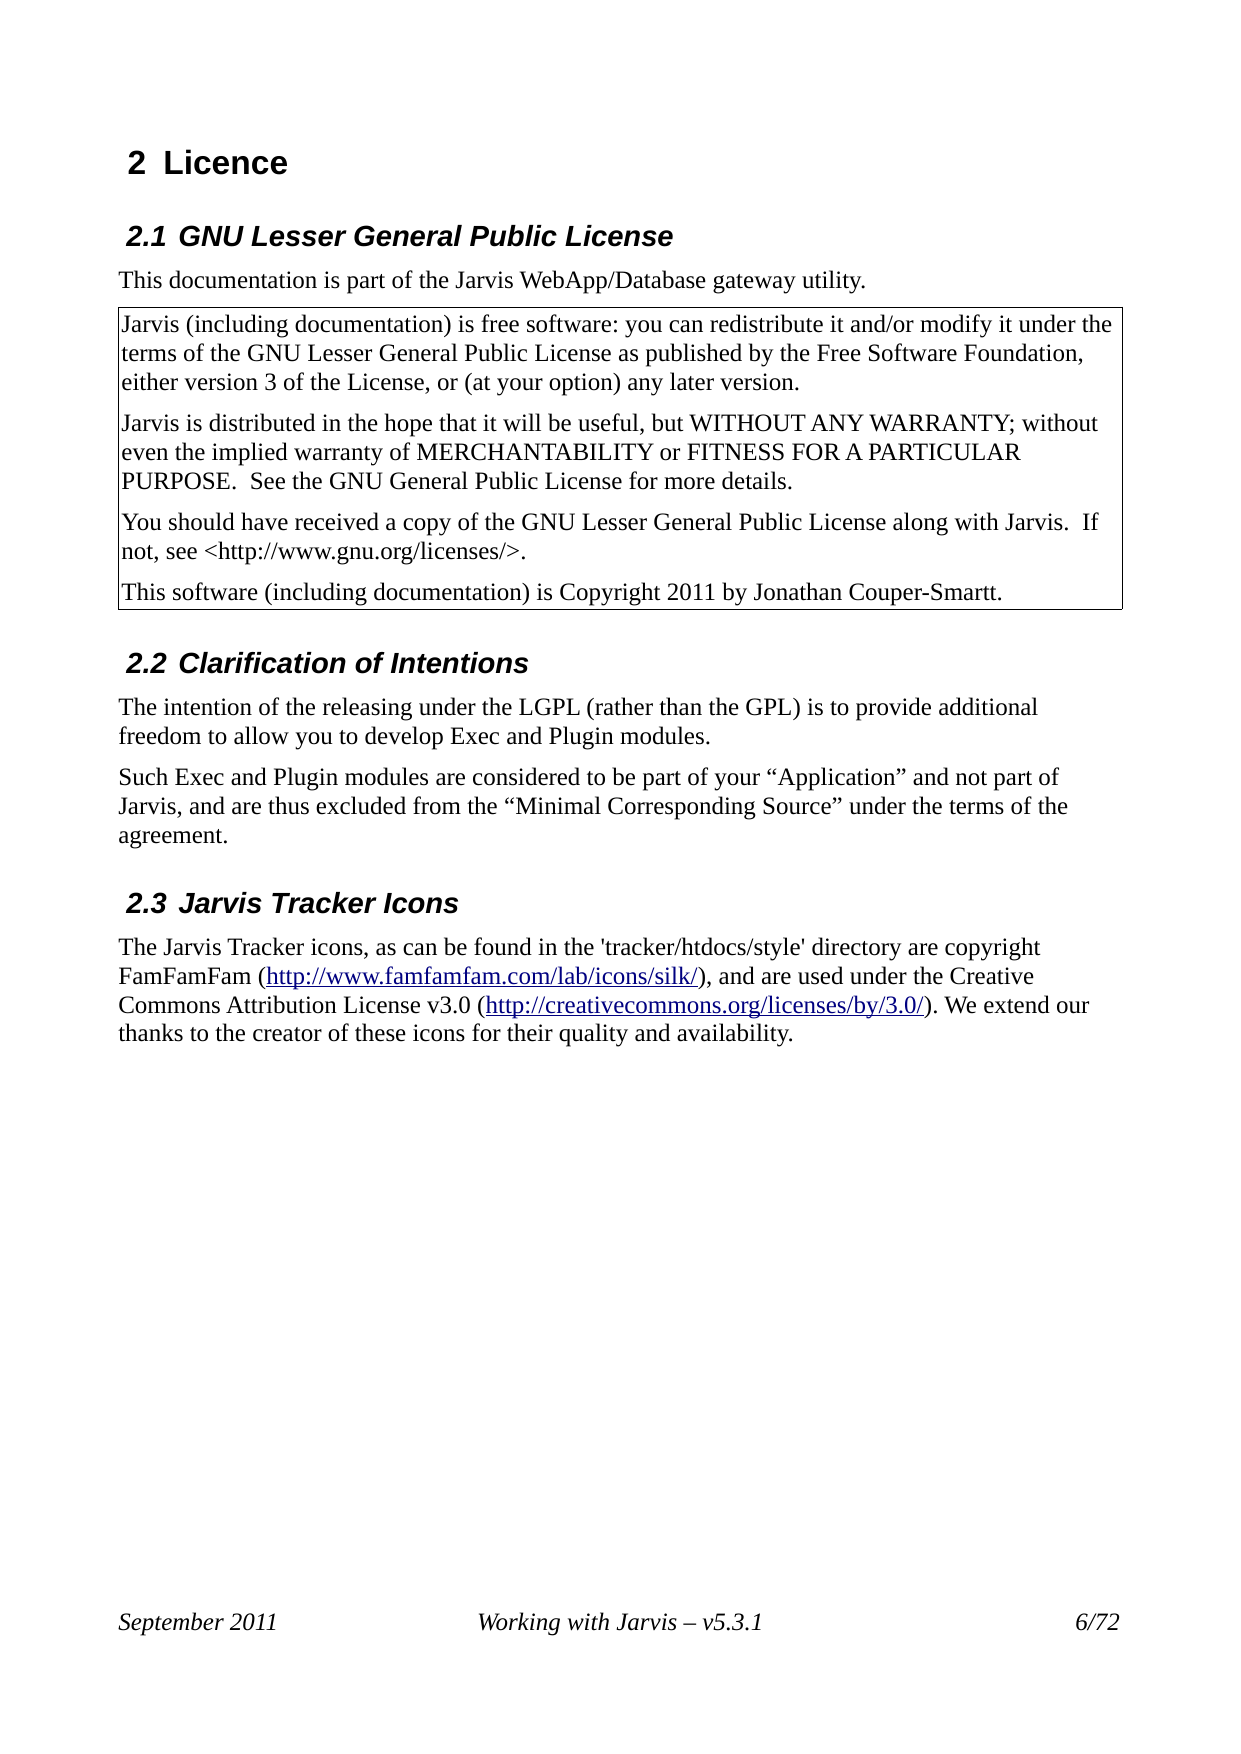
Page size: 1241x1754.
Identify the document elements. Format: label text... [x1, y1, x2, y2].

subtitle GNU Lesser General Public License [118, 219, 1122, 253]
subtitle Clarification of Intentions [118, 646, 1122, 680]
text You should have received a copy of the GNU Lesser General Public License along with Jarvis. If not, see <http://www.gnu.org/licenses/>. [119, 504, 1122, 564]
text The intention of the releasing under the LGPL (rather than the GPL) is to provide additional freedom to allow you to develop Exec and Plugin modules. [118, 692, 1122, 750]
text Such Exec and Plugin modules are considered to be part of your “Application” and not part of Jarvis, and are thus excluded from the “Minimal Corresponding Source” under the terms of the agreement. [118, 762, 1122, 849]
text This documentation is part of the Jarvis WebApp/Database gateway utility. [118, 265, 1122, 294]
text This software (including documentation) is Copyright 2011 by Jonathan Couper-Smartt. [119, 574, 1122, 609]
text Jarvis (including documentation) is free software: you can redistribute it and/or modify it under the terms of the GNU Lesser General Public License as published by the Free Software Foundation, either version 3 of the License, or (at your option) any later version. [119, 308, 1122, 396]
text Jarvis is distributed in the hope that it will be useful, but WITHOUT ANY WARRANTY; without even the implied warranty of MERCHANTABILITY or FITNESS FOR A PARTICULAR PURPOSE. See the GNU General Public License for more details. [119, 405, 1122, 494]
subtitle Licence [118, 143, 1122, 182]
text The Jarvis Tracker icons, as can be found in the 'tracker/htdocs/style' directory are copyright FamFamFam (http://www.famfamfam.com/lab/icons/silk/), and are used under the Creative Commons Attribution License v3.0 (http://creativecommons.org/licenses/by/3.0/). We extend our thanks to the creator of these icons for their quality and availability. [118, 932, 1122, 1047]
subtitle Jarvis Tracker Icons [118, 886, 1122, 920]
